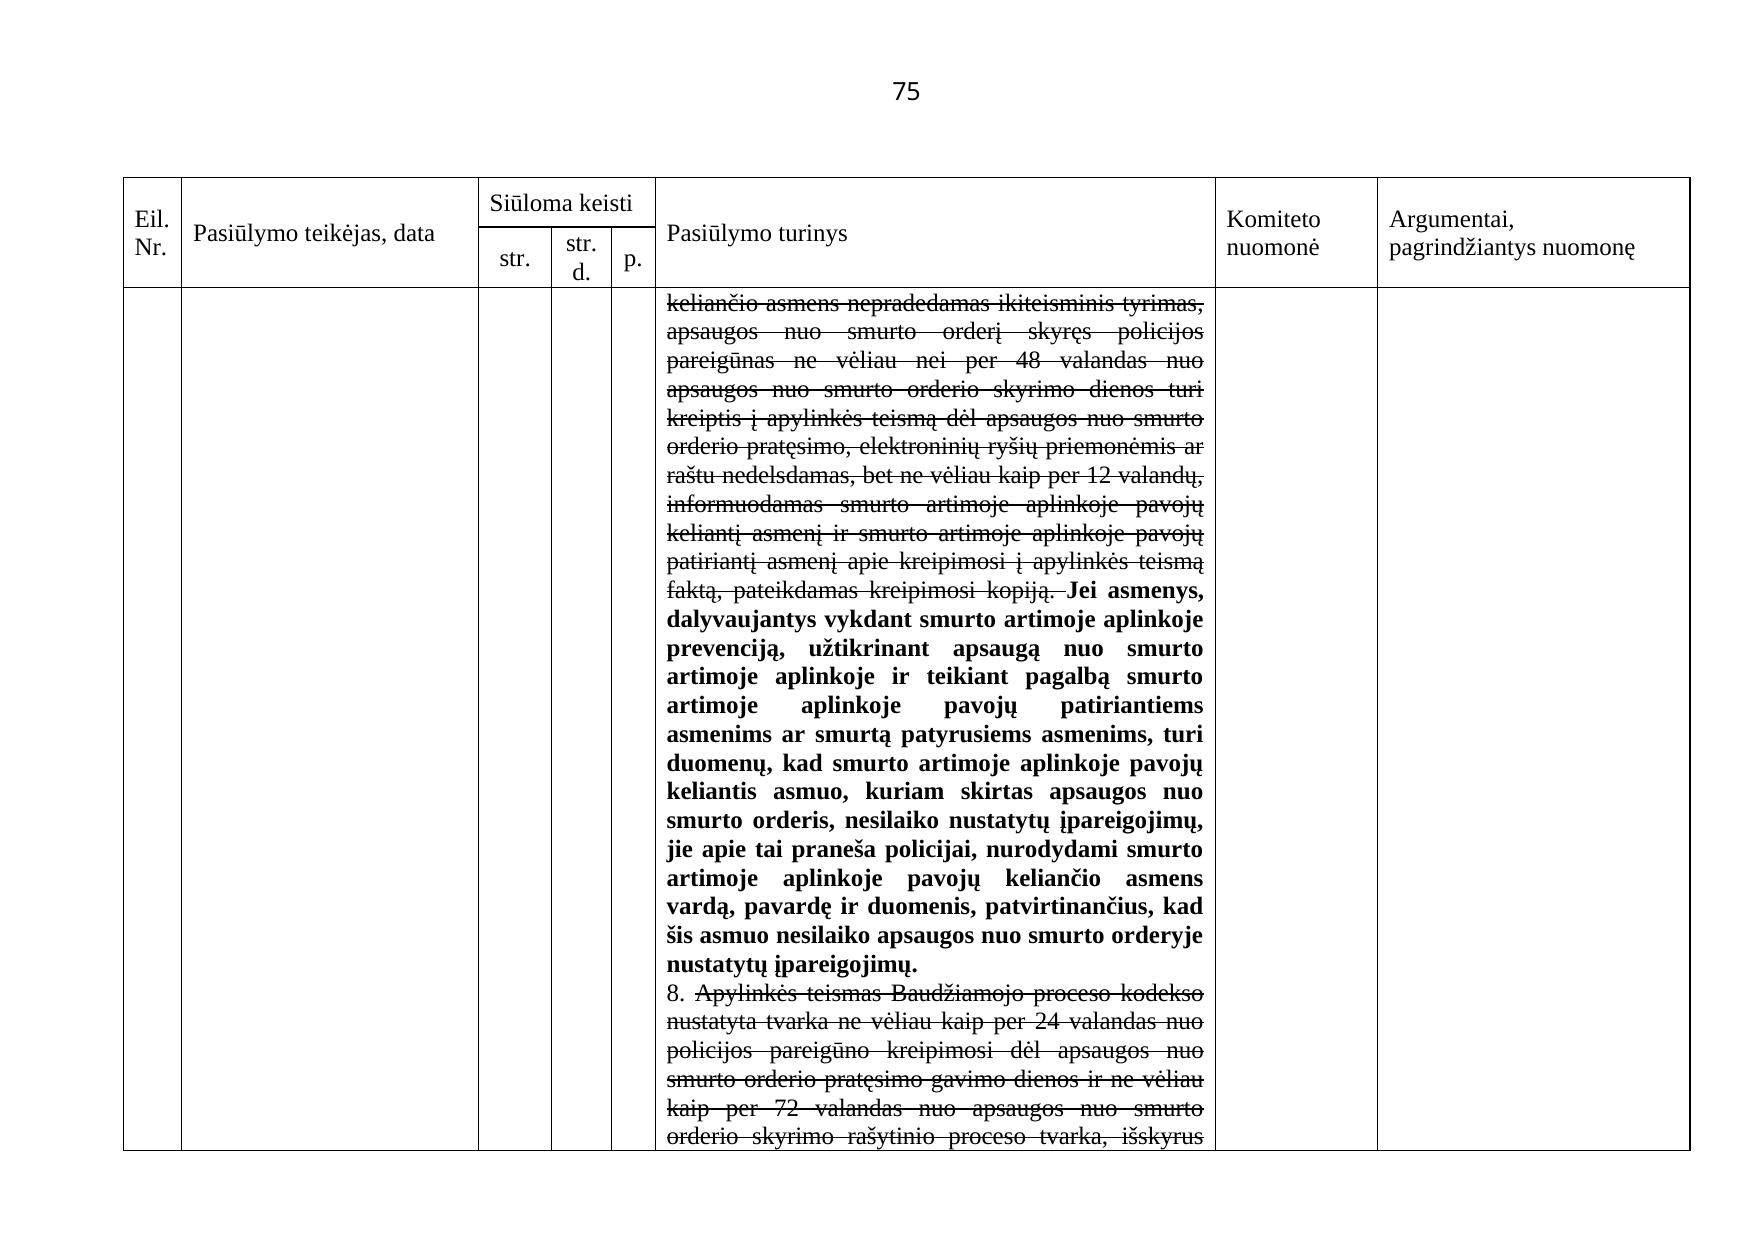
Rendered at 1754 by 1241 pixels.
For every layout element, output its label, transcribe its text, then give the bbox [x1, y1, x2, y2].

table_cell p. [612, 228, 655, 287]
table_cell keliančio asmens nepradedamas ikiteisminis tyrimas, apsaugos nuo smurto orderį skyręs policijos pareigūnas ne vėliau nei per 48 valandas nuo apsaugos nuo smurto orderio skyrimo dienos turi kreiptis į apylinkės teismą dėl apsaugos nuo smurto orderio pratęsimo, elektroninių ryšių priemonėmis ar raštu nedelsdamas, bet ne vėliau kaip per 12 valandų, informuodamas smurto artimoje aplinkoje pavojų keliantį asmenį ir smurto artimoje aplinkoje pavojų patiriantį asmenį apie kreipimosi į apylinkės teismą faktą, pateikdamas kreipimosi kopiją. Jei asmenys, dalyvaujantys vykdant smurto artimoje aplinkoje prevenciją, užtikrinant apsaugą nuo smurto artimoje aplinkoje ir teikiant pagalbą smurto artimoje aplinkoje pavojų patiriantiems asmenims ar smurtą patyrusiems asmenims, turi duomenų, kad smurto artimoje aplinkoje pavojų keliantis asmuo, kuriam skirtas apsaugos nuo smurto orderis, nesilaiko nustatytų įpareigojimų, jie apie tai praneša policijai, nurodydami smurto artimoje aplinkoje pavojų keliančio asmens vardą, pavardę ir duomenis, patvirtinančius, kad šis asmuo nesilaiko apsaugos nuo smurto orderyje nustatytų įpareigojimų. 8. Apylinkės teismas Baudžiamojo proceso kodekso nustatyta tvarka ne vėliau kaip per 24 valandas nuo policijos pareigūno kreipimosi dėl apsaugos nuo smurto orderio pratęsimo gavimo dienos ir ne vėliau kaip per 72 valandas nuo apsaugos nuo smurto orderio skyrimo rašytinio proceso tvarka, išskyrus [656, 288, 1215, 1150]
table_header Argumentai, pagrindžiantys nuomonę [1378, 178, 1689, 287]
table_cell str. d. [552, 228, 611, 287]
table_cell [1216, 288, 1377, 1150]
table_header Siūloma keisti [479, 178, 655, 226]
table_cell [552, 288, 611, 1150]
table_cell str. [479, 228, 551, 287]
table_cell [124, 288, 181, 1150]
table_header Pasiūlymo teikėjas, data [182, 178, 478, 287]
table_header Komiteto nuomonė [1216, 178, 1377, 287]
table_cell [479, 288, 551, 1150]
table_cell [1378, 288, 1689, 1150]
table_cell [182, 288, 478, 1150]
table_header Eil. Nr. [124, 178, 181, 287]
table_cell [612, 288, 655, 1150]
table_header Pasiūlymo turinys [656, 178, 1215, 287]
